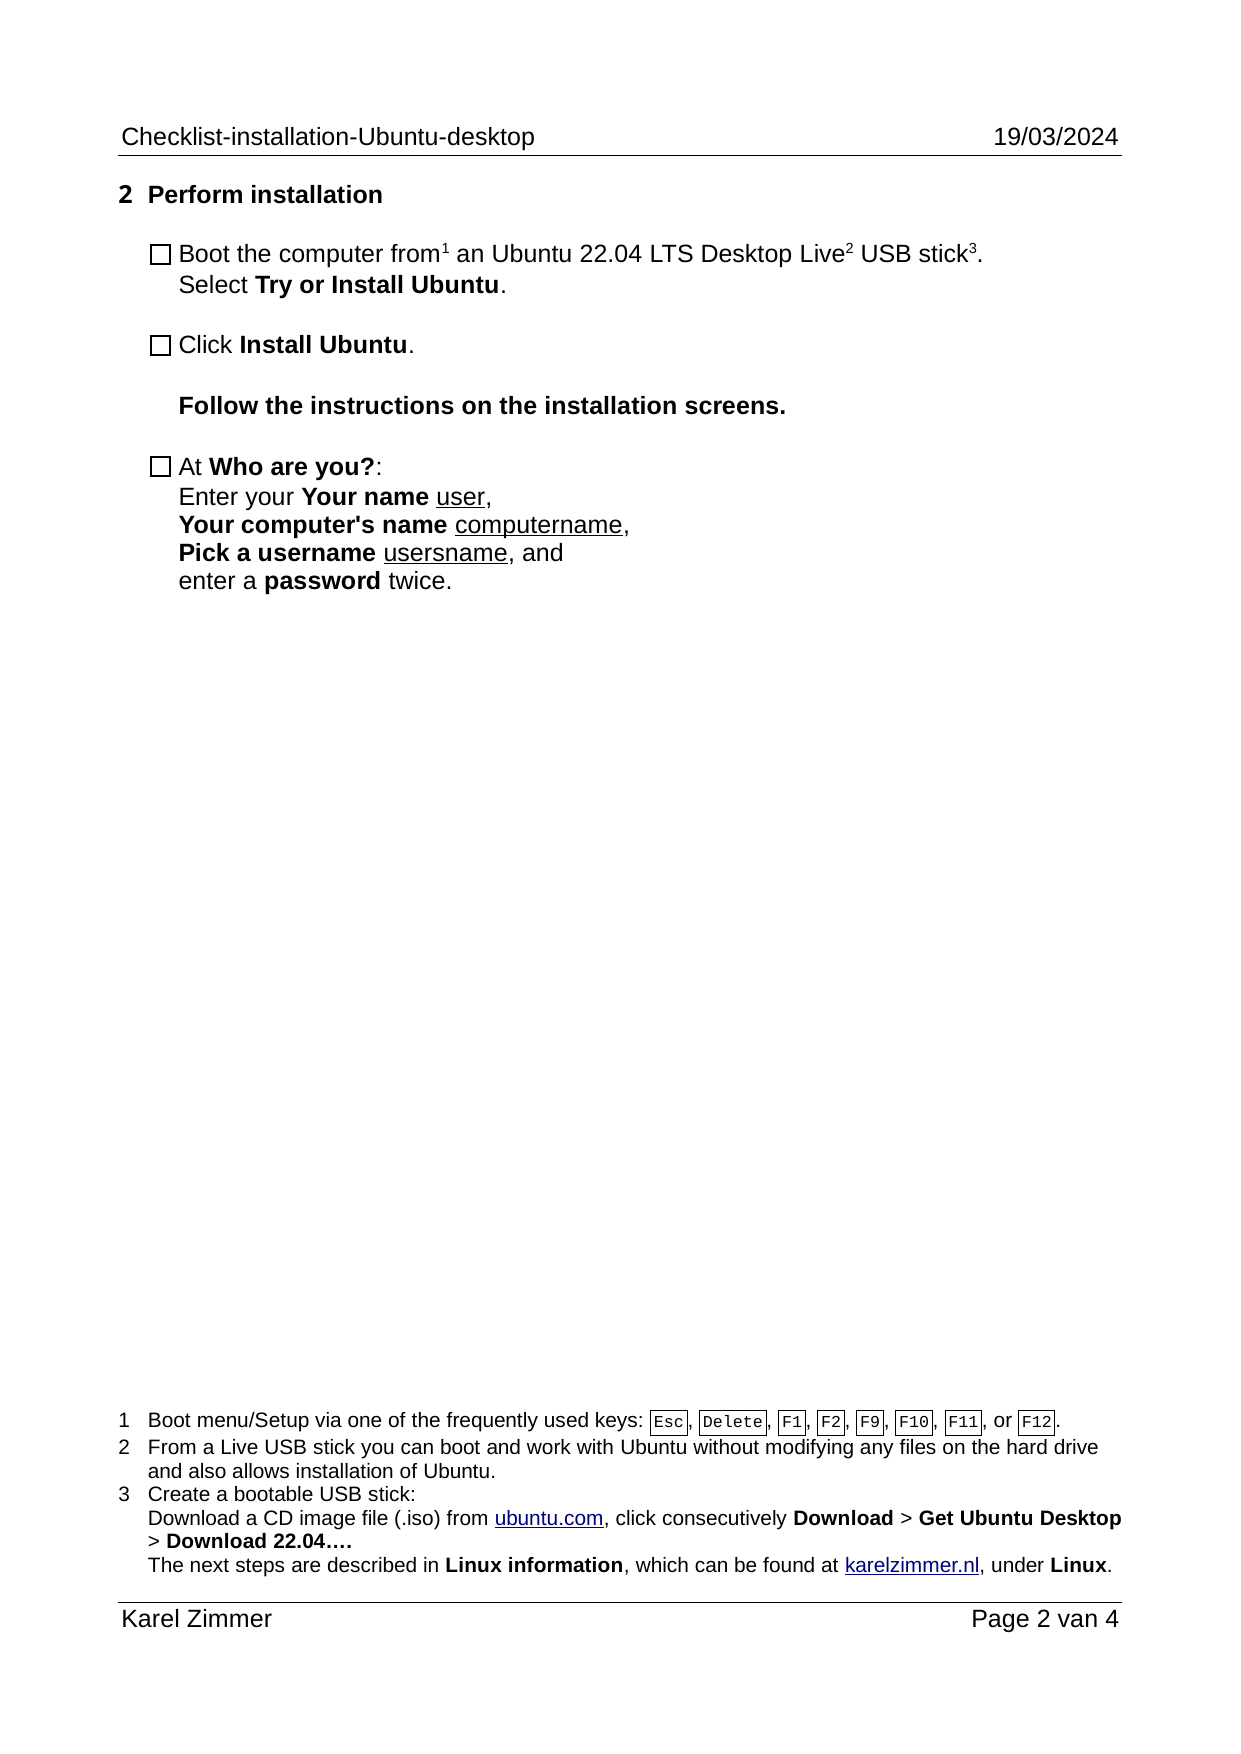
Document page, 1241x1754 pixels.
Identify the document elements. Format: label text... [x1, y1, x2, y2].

table_cell [142, 360, 177, 391]
table_cell [118, 451, 142, 482]
table_cell [118, 421, 142, 451]
table_cell [177, 300, 1122, 330]
table_cell Click Install Ubuntu. [177, 330, 1122, 360]
table_cell [118, 269, 142, 300]
table_cell [142, 482, 177, 596]
table_cell [118, 300, 142, 330]
table_cell [142, 330, 177, 360]
table_cell [118, 330, 142, 360]
table_cell At Who are you?: [177, 451, 1122, 482]
table_cell [142, 300, 177, 330]
table_header [142, 239, 177, 269]
table_cell [118, 360, 142, 391]
table_header Boot the computer from an Ubuntu 22.04 LTS Desktop Live USB stick. [177, 239, 1122, 269]
table_cell [142, 451, 177, 482]
table_cell Select Try or Install Ubuntu. [177, 269, 1122, 300]
table_cell [177, 421, 1122, 451]
table_cell [177, 360, 1122, 391]
table_cell [142, 269, 177, 300]
table_cell Follow the instructions on the installation screens. [177, 391, 1122, 421]
table_cell Enter your Your name USER, Your computer's name computername, Pick a username USERsname, and enter a password twice. [177, 482, 1122, 596]
table_header [118, 239, 142, 269]
list Perform installation [118, 177, 1122, 211]
table_cell [118, 482, 142, 596]
table_cell [118, 391, 142, 421]
table_cell [142, 391, 177, 421]
table_cell [142, 421, 177, 451]
